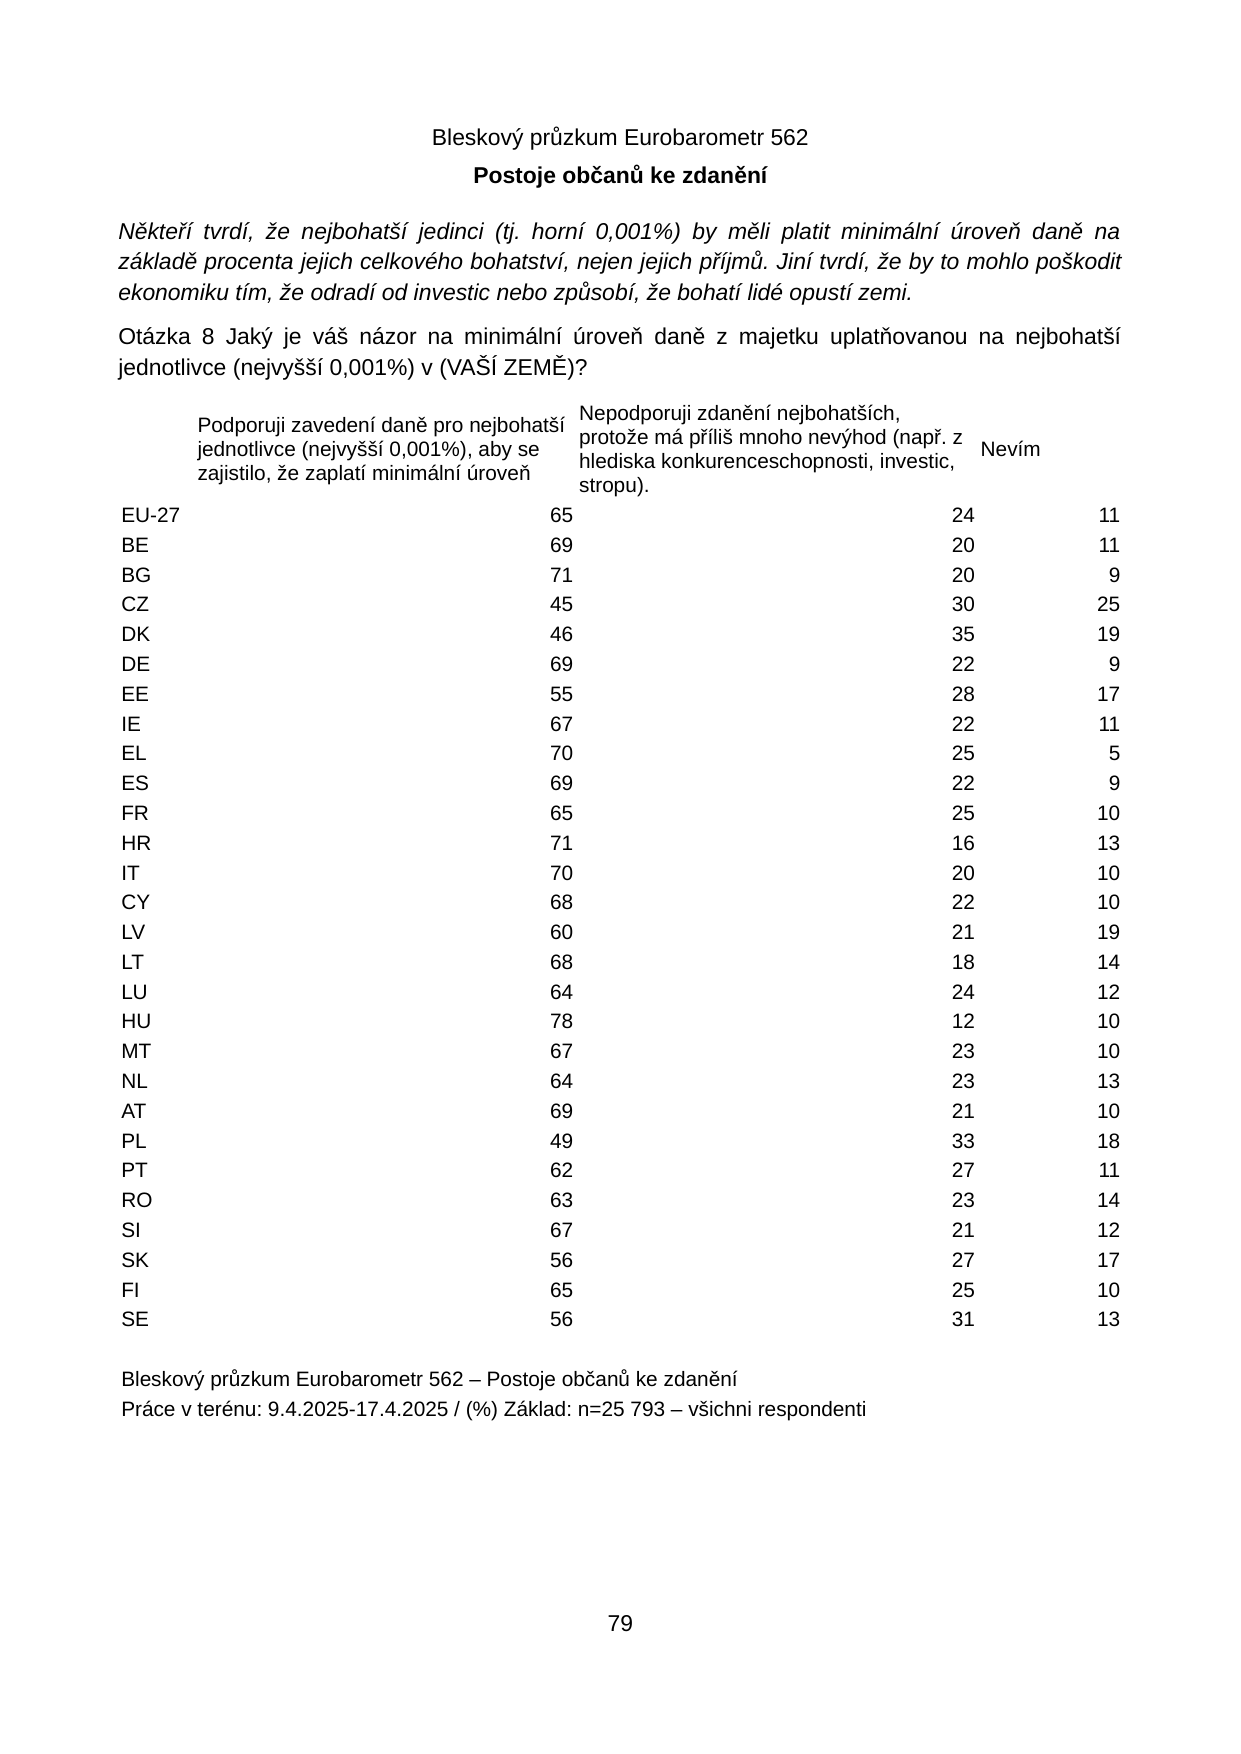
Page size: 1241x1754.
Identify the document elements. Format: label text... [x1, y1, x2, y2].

table_cell Bleskový průzkum Eurobarometr 562 – Postoje občanů ke zdanění [118, 1364, 1123, 1394]
text Někteří tvrdí, že nejbohatší jedinci (tj. horní 0,001%) by měli platit minimální úroveň daně na základě procenta jejich celkového bohatství, nejen jejich příjmů. Jiní tvrdí, že by to mohlo poškodit ekonomiku tím, že odradí od investic nebo způsobí, že bohatí lidé opustí zemi. [118, 218, 1122, 305]
table_cell 16 [576, 828, 977, 857]
table_cell 56 [194, 1304, 576, 1334]
table_cell 22 [576, 709, 977, 738]
table_cell SI [118, 1215, 194, 1245]
table_cell 20 [576, 530, 977, 559]
table_cell 12 [576, 1006, 977, 1036]
table_cell 65 [194, 500, 576, 530]
table_cell 64 [194, 1066, 576, 1096]
table_cell FR [118, 798, 194, 828]
table_cell 69 [194, 1096, 576, 1126]
table_cell 64 [194, 977, 576, 1006]
table_cell 20 [576, 858, 977, 887]
table_cell LT [118, 947, 194, 977]
table_cell 70 [194, 738, 576, 768]
table_cell 25 [576, 1275, 977, 1304]
table_cell 23 [576, 1066, 977, 1096]
table_cell ES [118, 768, 194, 798]
table_cell PL [118, 1126, 194, 1155]
table_cell 10 [978, 858, 1123, 887]
table_cell HR [118, 828, 194, 857]
table_cell BG [118, 560, 194, 589]
table_cell EU-27 [118, 500, 194, 530]
table_cell 13 [978, 828, 1123, 857]
table_cell 63 [194, 1185, 576, 1215]
table_cell 55 [194, 679, 576, 708]
table_cell 14 [978, 1185, 1123, 1215]
table_cell 25 [576, 738, 977, 768]
table_header Podporuji zavedení daně pro nejbohatší jednotlivce (nejvyšší 0,001%), aby se zajistilo, že zaplatí minimální úroveň [194, 398, 576, 500]
table_cell HU [118, 1006, 194, 1036]
table_cell 18 [978, 1126, 1123, 1155]
table_cell 25 [576, 798, 977, 828]
table_cell 13 [978, 1304, 1123, 1334]
table_cell 28 [576, 679, 977, 708]
table_cell 11 [978, 1155, 1123, 1185]
table_cell 22 [576, 649, 977, 679]
table_cell 24 [576, 977, 977, 1006]
table_cell 17 [978, 1245, 1123, 1274]
table_cell 13 [978, 1066, 1123, 1096]
table_cell PT [118, 1155, 194, 1185]
table_cell 12 [978, 977, 1123, 1006]
table_cell 19 [978, 619, 1123, 649]
table_cell 69 [194, 768, 576, 798]
table_cell IE [118, 709, 194, 738]
table_cell 5 [978, 738, 1123, 768]
table_cell 65 [194, 1275, 576, 1304]
table_cell 10 [978, 798, 1123, 828]
table_cell 21 [576, 917, 977, 947]
table_cell 67 [194, 1215, 576, 1245]
table_cell FI [118, 1275, 194, 1304]
table_cell 56 [194, 1245, 576, 1274]
table_cell 18 [576, 947, 977, 977]
table_cell 23 [576, 1036, 977, 1066]
table_cell 22 [576, 768, 977, 798]
table_cell [194, 1334, 576, 1364]
table_cell 22 [576, 887, 977, 917]
table_cell 46 [194, 619, 576, 649]
table_cell LU [118, 977, 194, 1006]
table_cell 62 [194, 1155, 576, 1185]
table_cell 9 [978, 649, 1123, 679]
table_cell 71 [194, 828, 576, 857]
table_cell 67 [194, 709, 576, 738]
table_cell 23 [576, 1185, 977, 1215]
table_cell LV [118, 917, 194, 947]
table_cell EE [118, 679, 194, 708]
table_cell 11 [978, 530, 1123, 559]
table_cell 24 [576, 500, 977, 530]
table_cell [118, 1334, 194, 1364]
table_cell 10 [978, 1275, 1123, 1304]
table_cell 67 [194, 1036, 576, 1066]
table_cell [978, 1334, 1123, 1364]
table_cell 31 [576, 1304, 977, 1334]
table_cell 14 [978, 947, 1123, 977]
text Otázka 8 Jaký je váš názor na minimální úroveň daně z majetku uplatňovanou na nejbohatší jednotlivce (nejvyšší 0,001%) v (VAŠÍ ZEMĚ)? [118, 323, 1122, 380]
table_cell 27 [576, 1245, 977, 1274]
table_cell 71 [194, 560, 576, 589]
table_cell 25 [978, 589, 1123, 619]
table_cell 68 [194, 947, 576, 977]
table_cell 17 [978, 679, 1123, 708]
table_cell MT [118, 1036, 194, 1066]
table_cell 11 [978, 500, 1123, 530]
table_cell 27 [576, 1155, 977, 1185]
table_cell 69 [194, 530, 576, 559]
table_cell SK [118, 1245, 194, 1274]
table_cell 68 [194, 887, 576, 917]
table_cell BE [118, 530, 194, 559]
table_cell 65 [194, 798, 576, 828]
table_cell 10 [978, 887, 1123, 917]
table_cell 21 [576, 1215, 977, 1245]
table_cell 9 [978, 560, 1123, 589]
table_cell 10 [978, 1036, 1123, 1066]
table_cell 20 [576, 560, 977, 589]
table_cell Práce v terénu: 9.4.2025-17.4.2025 / (%) Základ: n=25 793 – všichni respondenti [118, 1394, 1123, 1423]
table_cell IT [118, 858, 194, 887]
table_cell 30 [576, 589, 977, 619]
table_header Nevím [978, 398, 1123, 500]
table_cell 19 [978, 917, 1123, 947]
table_cell DE [118, 649, 194, 679]
table_cell EL [118, 738, 194, 768]
table_cell 69 [194, 649, 576, 679]
table_cell 12 [978, 1215, 1123, 1245]
table_header [118, 398, 194, 500]
table_cell DK [118, 619, 194, 649]
table_cell SE [118, 1304, 194, 1334]
table_cell [576, 1334, 977, 1364]
table_cell AT [118, 1096, 194, 1126]
table_cell 45 [194, 589, 576, 619]
table_cell 33 [576, 1126, 977, 1155]
table_cell 10 [978, 1006, 1123, 1036]
table_cell NL [118, 1066, 194, 1096]
table_cell 11 [978, 709, 1123, 738]
table_cell 10 [978, 1096, 1123, 1126]
table_cell 9 [978, 768, 1123, 798]
table_cell 21 [576, 1096, 977, 1126]
table_cell 35 [576, 619, 977, 649]
table_cell 49 [194, 1126, 576, 1155]
table_cell 78 [194, 1006, 576, 1036]
table_header Nepodporuji zdanění nejbohatších, protože má příliš mnoho nevýhod (např. z hlediska konkurenceschopnosti, investic, stropu). [576, 398, 977, 500]
table_cell CZ [118, 589, 194, 619]
table_cell 70 [194, 858, 576, 887]
table_cell CY [118, 887, 194, 917]
table_cell RO [118, 1185, 194, 1215]
table_cell 60 [194, 917, 576, 947]
